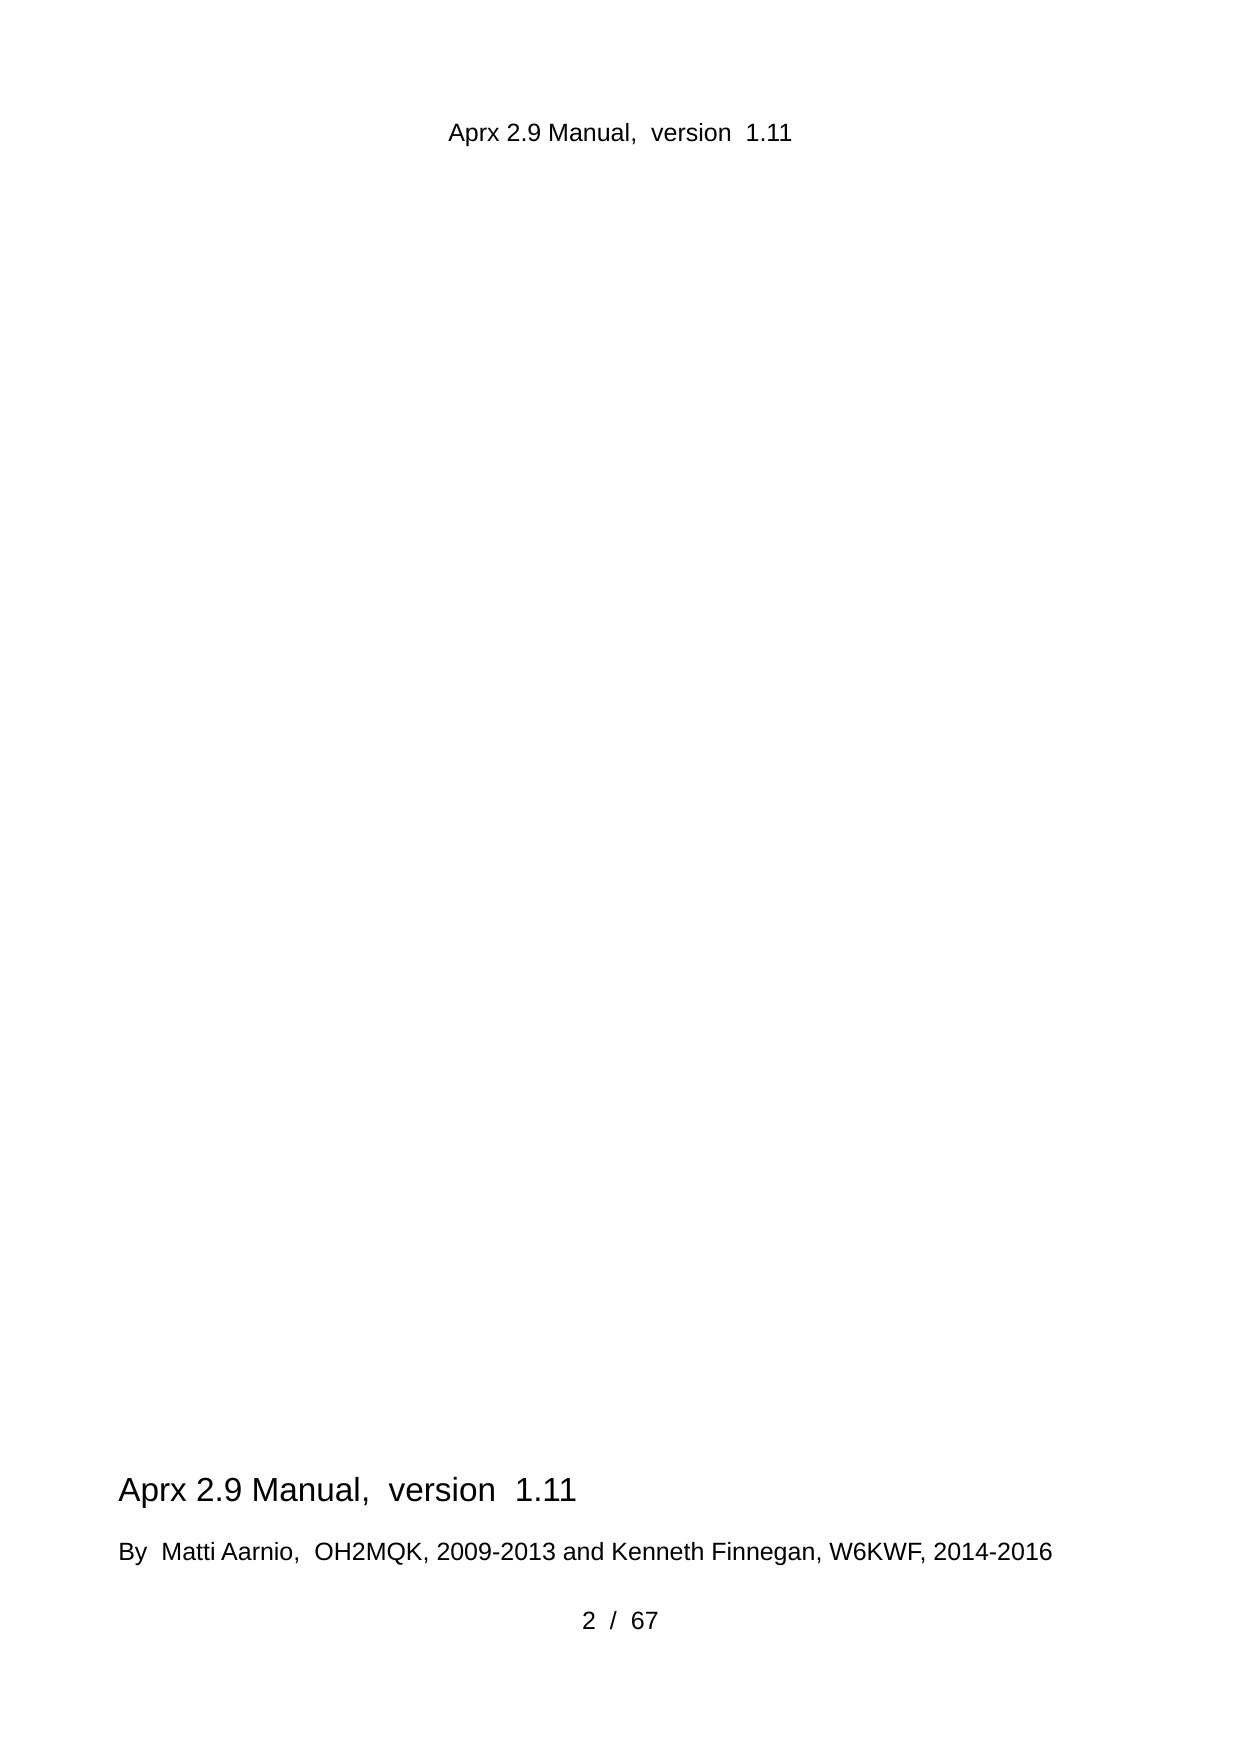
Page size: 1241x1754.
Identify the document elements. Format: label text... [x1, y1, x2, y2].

text By Matti Aarnio, OH2MQK, 2009-2013 and Kenneth Finnegan, W6KWF, 2014-2016 [118, 1537, 1122, 1566]
text Aprx 2.9 Manual, version 1.11 [118, 1470, 1122, 1508]
